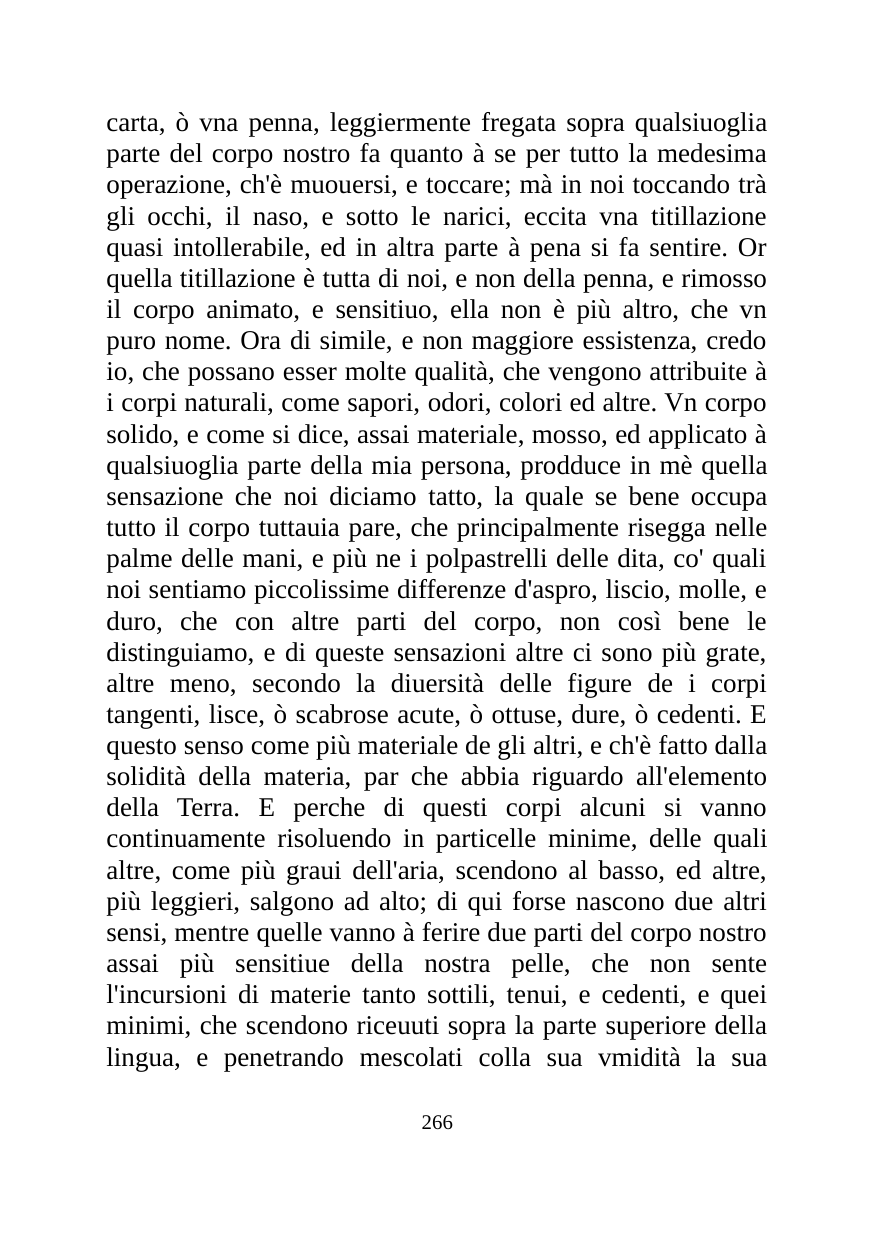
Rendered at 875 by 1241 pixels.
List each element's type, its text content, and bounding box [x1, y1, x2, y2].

text carta, ò vna penna, leggiermente fregata sopra qualsiuoglia parte del corpo nostro fa quanto à se per tutto la medesima operazione, ch'è muouersi, e toccare; mà in noi toccando trà gli occhi, il naso, e sotto le narici, eccita vna titillazione quasi intollerabile, ed in altra parte à pena si fa sentire. Or quella titillazione è tutta di noi, e non della penna, e rimosso il corpo animato, e sensitiuo, ella non è più altro, che vn puro nome. Ora di simile, e non maggiore essistenza, credo io, che possano esser molte qualità, che vengono attribuite à i corpi naturali, come sapori, odori, colori ed altre. Vn corpo solido, e come si dice, assai materiale, mosso, ed applicato à qualsiuoglia parte della mia persona, prodduce in mè quella sensazione che noi diciamo tatto, la quale se bene occupa tutto il corpo tuttauia pare, che principalmente risegga nelle palme delle mani, e più ne i polpastrelli delle dita, co' quali noi sentiamo piccolissime differenze d'aspro, liscio, molle, e duro, che con altre parti del corpo, non così bene le distinguiamo, e di queste sensazioni altre ci sono più grate, altre meno, secondo la diuersità delle figure de i corpi tangenti, lisce, ò scabrose acute, ò ottuse, dure, ò cedenti. E questo senso come più materiale de gli altri, e ch'è fatto dalla solidità della materia, par che abbia riguardo all'elemento della Terra. E perche di questi corpi alcuni si vanno continuamente risoluendo in particelle minime, delle quali altre, come più graui dell'aria, scendono al basso, ed altre, più leggieri, salgono ad alto; di qui forse nascono due altri sensi, mentre quelle vanno à ferire due parti del corpo nostro assai più sensitiue della nostra pelle, che non sente l'incursioni di materie tanto sottili, tenui, e cedenti, e quei minimi, che scendono riceuuti sopra la parte superiore della lingua, e penetrando mescolati colla sua vmidità la sua [106, 106, 768, 1072]
